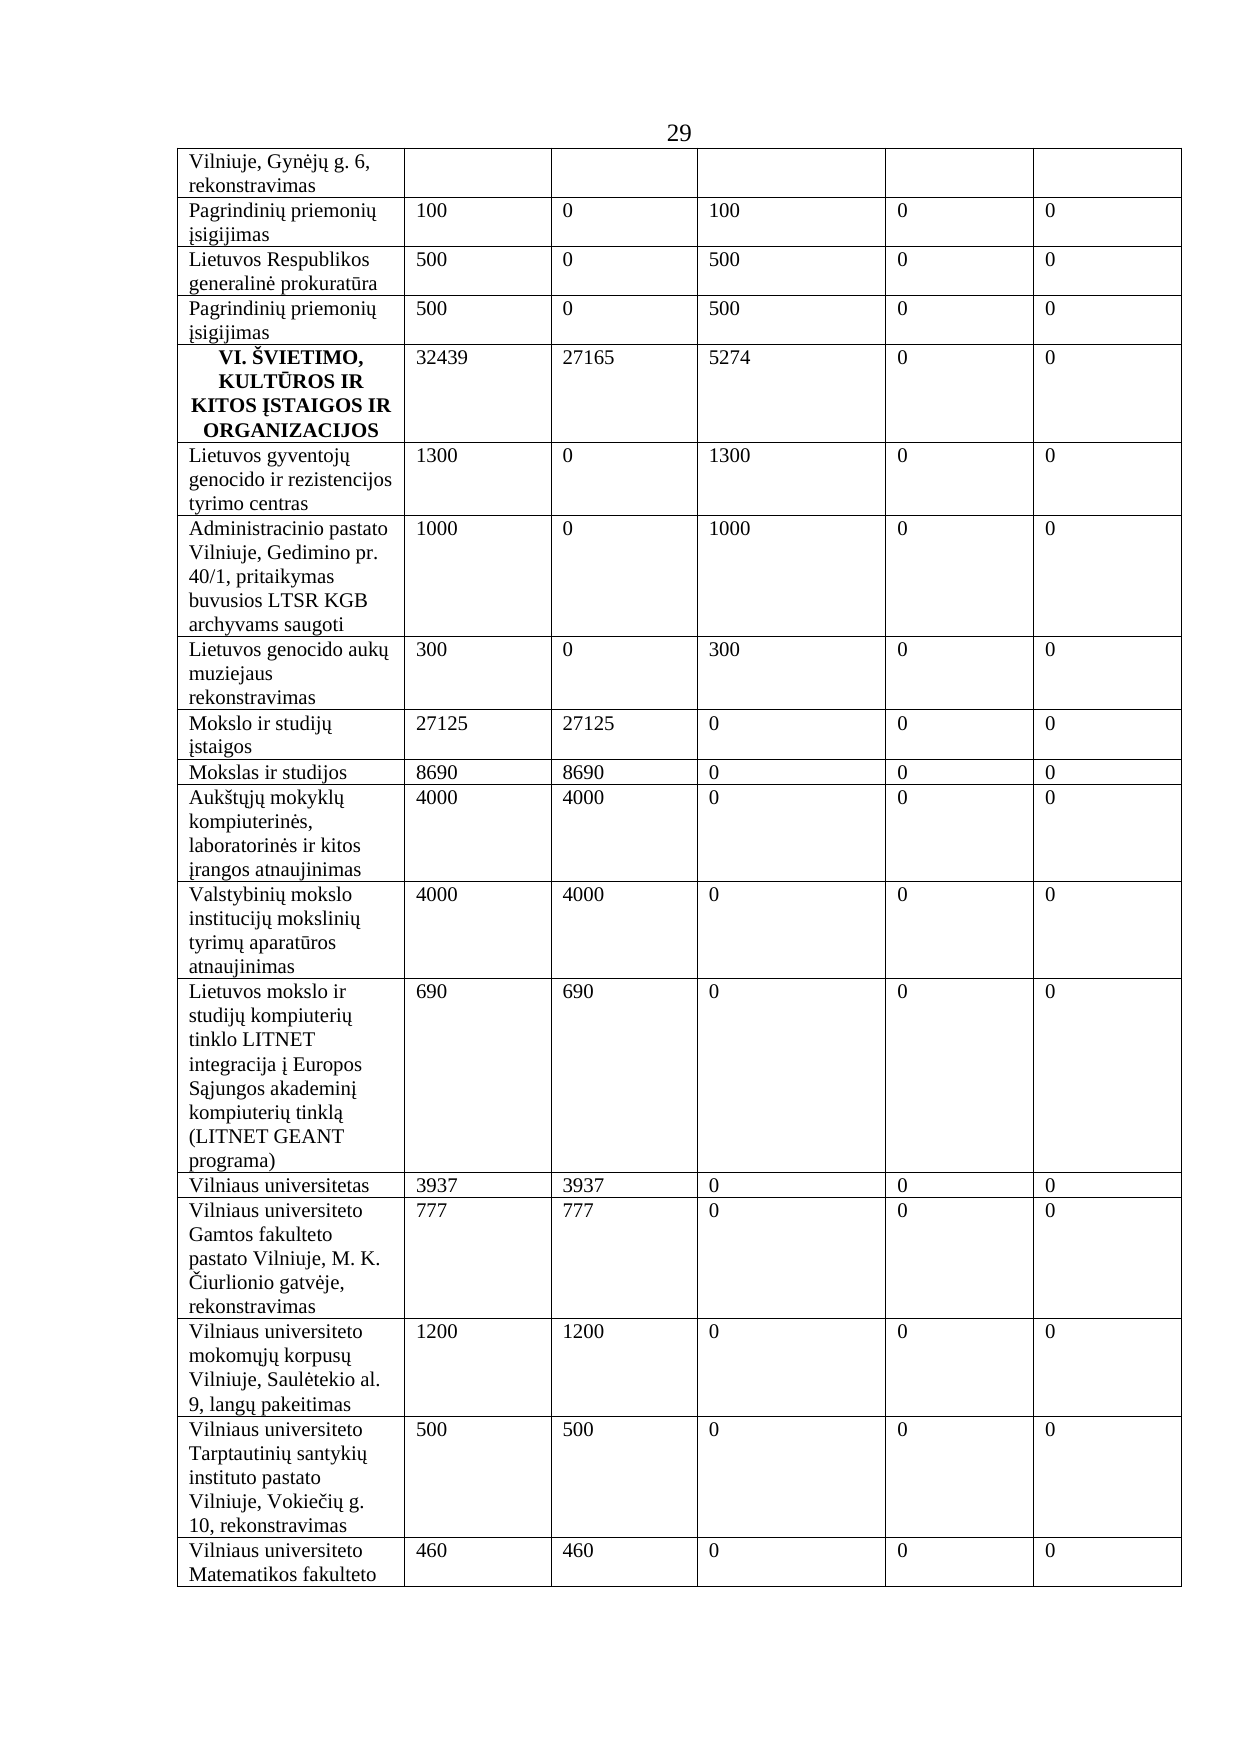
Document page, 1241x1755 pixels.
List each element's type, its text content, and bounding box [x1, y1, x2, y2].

table_cell 0 [698, 1538, 885, 1586]
table_cell 27125 [552, 710, 697, 758]
table_cell 0 [886, 1198, 1033, 1318]
table_cell 0 [698, 710, 885, 758]
table_cell 0 [1034, 882, 1181, 978]
table_cell 4000 [552, 785, 697, 881]
table_cell Vilniaus universiteto Matematikos fakulteto [178, 1538, 404, 1586]
table_cell 3937 [405, 1173, 551, 1197]
table_cell Aukštųjų mokyklų kompiuterinės, laboratorinės ir kitos įrangos atnaujinimas [178, 785, 404, 881]
table_cell 27125 [405, 710, 551, 758]
table_cell 0 [886, 516, 1033, 636]
table_cell Pagrindinių priemonių įsigijimas [178, 296, 404, 344]
table_cell 1200 [405, 1319, 551, 1416]
table_cell 690 [405, 979, 551, 1172]
table_cell 0 [1034, 516, 1181, 636]
table_cell Vilniaus universiteto Gamtos fakulteto pastato Vilniuje, M. K. Čiurlionio gatvėje, rekonstravimas [178, 1198, 404, 1318]
table_cell 0 [698, 785, 885, 881]
table_cell VI. ŠVIETIMO, KULTŪROS IR KITOS ĮSTAIGOS IR ORGANIZACIJOS [178, 345, 404, 442]
table_cell 0 [886, 710, 1033, 758]
table_cell 0 [1034, 637, 1181, 709]
table_cell 0 [1034, 760, 1181, 784]
table_cell 0 [1034, 1173, 1181, 1197]
table_cell 0 [886, 1538, 1033, 1586]
table_cell 8690 [405, 760, 551, 784]
table_cell 500 [698, 247, 885, 295]
table_cell 500 [405, 1417, 551, 1537]
table_cell 0 [552, 296, 697, 344]
table_cell 0 [886, 1417, 1033, 1537]
table_cell 0 [1034, 1538, 1181, 1586]
table_cell Pagrindinių priemonių įsigijimas [178, 198, 404, 246]
table_cell Lietuvos Respublikos generalinė prokuratūra [178, 247, 404, 295]
table_cell 300 [698, 637, 885, 709]
table_cell 1200 [552, 1319, 697, 1416]
table_cell 100 [698, 198, 885, 246]
table_cell Vilniaus universiteto Tarptautinių santykių instituto pastato Vilniuje, Vokiečių g. 10, rekonstravimas [178, 1417, 404, 1537]
table_cell 500 [552, 1417, 697, 1537]
table_cell 0 [552, 198, 697, 246]
table_cell 300 [405, 637, 551, 709]
table_cell 0 [1034, 247, 1181, 295]
table_cell 0 [1034, 785, 1181, 881]
table_cell 0 [886, 785, 1033, 881]
table_cell Administracinio pastato Vilniuje, Gedimino pr. 40/1, pritaikymas buvusios LTSR KGB archyvams saugoti [178, 516, 404, 636]
table_cell 0 [886, 637, 1033, 709]
table_cell 500 [698, 296, 885, 344]
table_cell 0 [1034, 345, 1181, 442]
table_cell 32439 [405, 345, 551, 442]
table_cell [405, 149, 551, 197]
table_cell 0 [1034, 443, 1181, 515]
table_cell 1000 [698, 516, 885, 636]
table_cell 777 [552, 1198, 697, 1318]
table_cell 0 [886, 198, 1033, 246]
table_cell 0 [886, 345, 1033, 442]
table_cell 0 [1034, 198, 1181, 246]
table_cell [1034, 149, 1181, 197]
table_cell 0 [886, 296, 1033, 344]
table_cell Vilniuje, Gynėjų g. 6, rekonstravimas [178, 149, 404, 197]
table_cell 0 [1034, 1319, 1181, 1416]
table_cell 0 [552, 637, 697, 709]
table_cell 0 [1034, 979, 1181, 1172]
table_cell [552, 149, 697, 197]
table_cell 4000 [405, 785, 551, 881]
table_cell 0 [552, 247, 697, 295]
table_cell 4000 [405, 882, 551, 978]
table_cell Valstybinių mokslo institucijų mokslinių tyrimų aparatūros atnaujinimas [178, 882, 404, 978]
table_cell 0 [886, 443, 1033, 515]
table_cell 0 [886, 760, 1033, 784]
table_cell Mokslas ir studijos [178, 760, 404, 784]
table_cell 0 [1034, 296, 1181, 344]
table_cell Lietuvos genocido aukų muziejaus rekonstravimas [178, 637, 404, 709]
table_cell 100 [405, 198, 551, 246]
table_cell 460 [405, 1538, 551, 1586]
table_cell 0 [698, 882, 885, 978]
table_cell 500 [405, 247, 551, 295]
table_cell 0 [886, 1173, 1033, 1197]
table_cell 0 [698, 1173, 885, 1197]
table_cell 0 [886, 979, 1033, 1172]
table_cell 0 [698, 1198, 885, 1318]
table_cell 0 [1034, 1198, 1181, 1318]
table_cell 1000 [405, 516, 551, 636]
table_cell 0 [698, 1319, 885, 1416]
table_cell 0 [1034, 1417, 1181, 1537]
table_cell 0 [698, 979, 885, 1172]
table_cell 4000 [552, 882, 697, 978]
table_cell 0 [552, 516, 697, 636]
table_cell [886, 149, 1033, 197]
table_cell 5274 [698, 345, 885, 442]
table_cell 777 [405, 1198, 551, 1318]
table_cell [698, 149, 885, 197]
table_cell 0 [1034, 710, 1181, 758]
table_cell 500 [405, 296, 551, 344]
table_cell 1300 [698, 443, 885, 515]
table_cell 690 [552, 979, 697, 1172]
table_cell 460 [552, 1538, 697, 1586]
table_cell Lietuvos mokslo ir studijų kompiuterių tinklo LITNET integracija į Europos Sąjungos akademinį kompiuterių tinklą (LITNET GEANT programa) [178, 979, 404, 1172]
table_cell Mokslo ir studijų įstaigos [178, 710, 404, 758]
table_cell Vilniaus universitetas [178, 1173, 404, 1197]
table_cell 0 [698, 1417, 885, 1537]
table_cell 0 [552, 443, 697, 515]
table_cell Lietuvos gyventojų genocido ir rezistencijos tyrimo centras [178, 443, 404, 515]
table_cell 0 [886, 1319, 1033, 1416]
table_cell Vilniaus universiteto mokomųjų korpusų Vilniuje, Saulėtekio al. 9, langų pakeitimas [178, 1319, 404, 1416]
table_cell 0 [886, 882, 1033, 978]
table_cell 1300 [405, 443, 551, 515]
table_cell 3937 [552, 1173, 697, 1197]
table_cell 8690 [552, 760, 697, 784]
table_cell 27165 [552, 345, 697, 442]
table_cell 0 [886, 247, 1033, 295]
table_cell 0 [698, 760, 885, 784]
